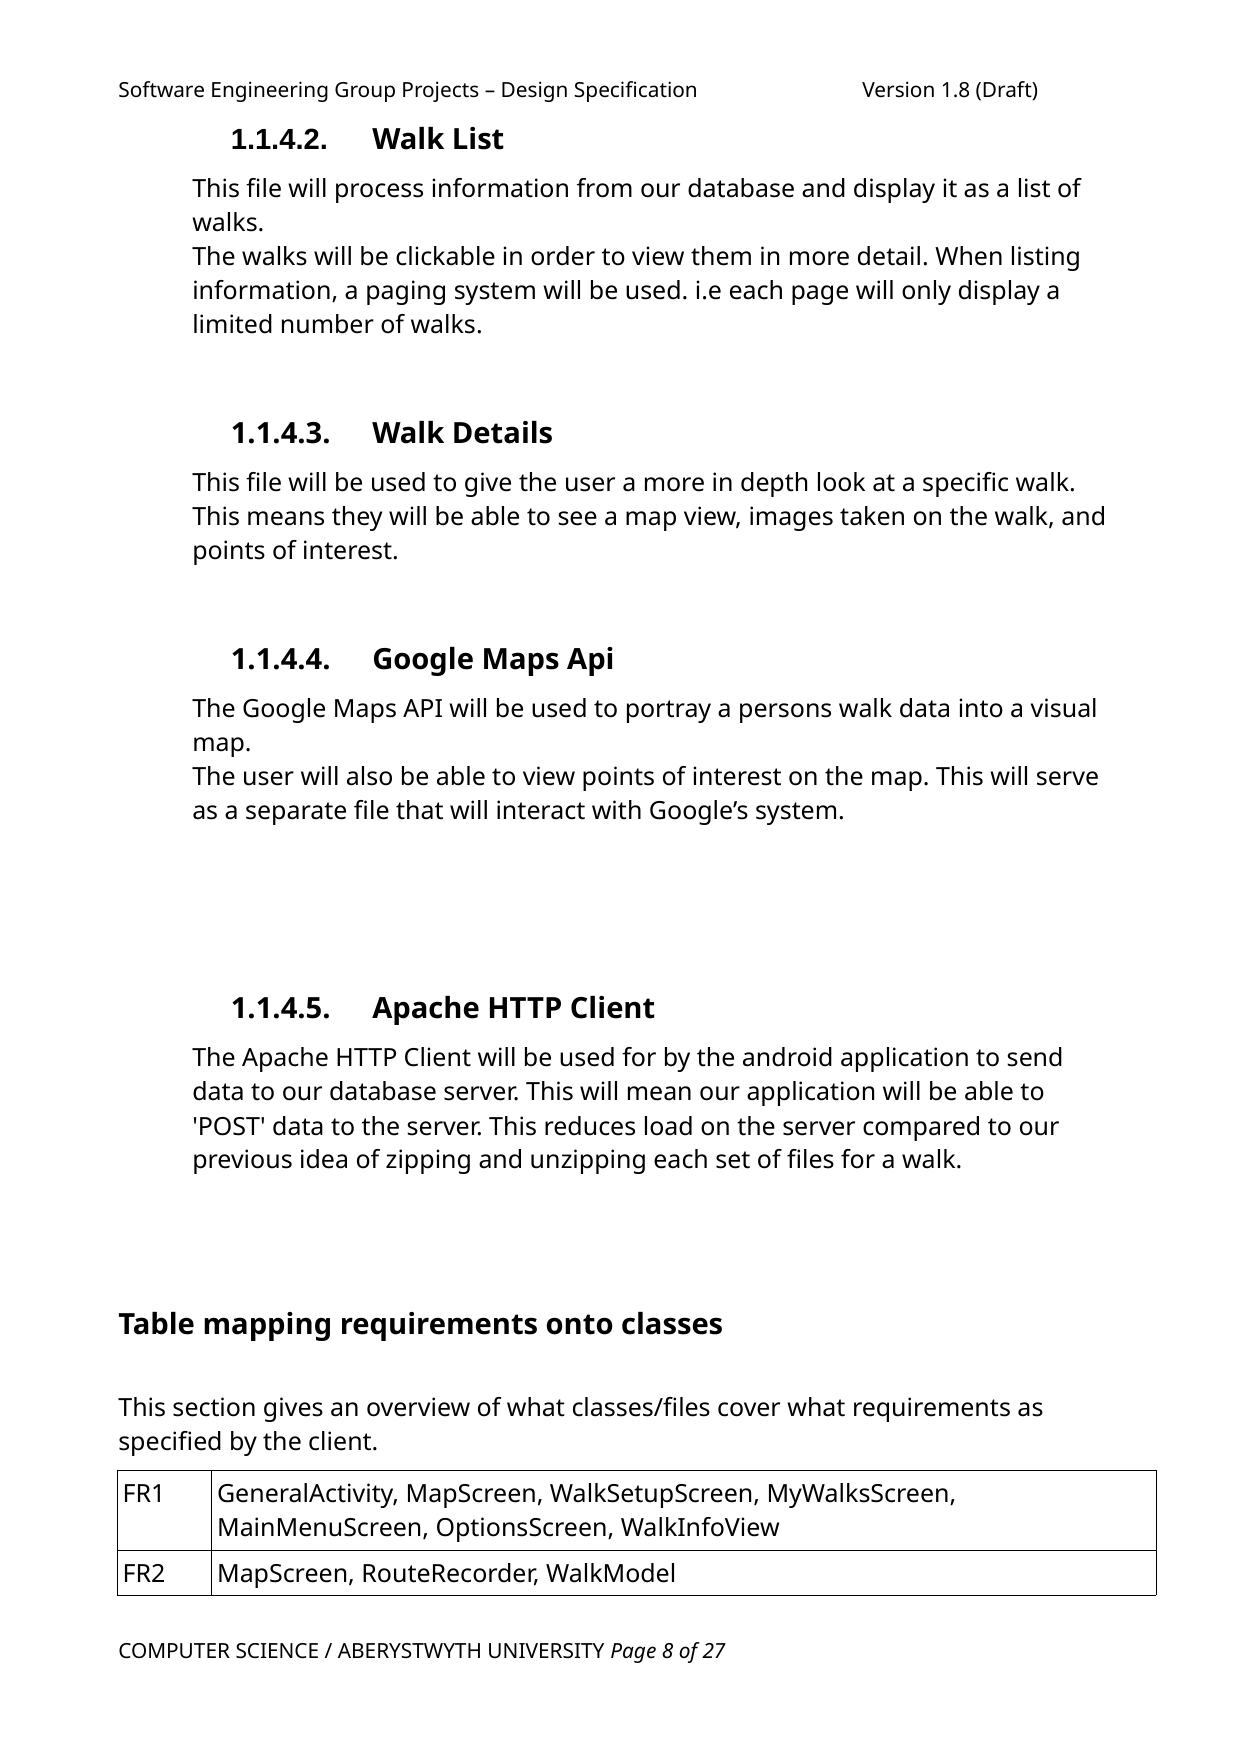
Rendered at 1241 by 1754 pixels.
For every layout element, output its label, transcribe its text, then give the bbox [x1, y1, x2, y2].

text This file will process information from our database and display it as a list of walks. [192, 170, 1122, 238]
subtitle Table mapping requirements onto classes [118, 1303, 1122, 1377]
text The Google Maps API will be used to portray a persons walk data into a visual map. [192, 690, 1122, 758]
subtitle Walk Details [231, 412, 1122, 452]
text This file will be used to give the user a more in depth look at a specific walk. [192, 464, 1122, 498]
table_cell MapScreen, RouteRecorder, WalkModel [212, 1551, 1156, 1595]
text The user will also be able to view points of interest on the map. This will serve as a separate file that will interact with Google’s system. [192, 758, 1122, 827]
subtitle Walk List [231, 118, 1122, 158]
text The walks will be clickable in order to view them in more detail. When listing information, a paging system will be used. i.e each page will only display a limited number of walks. [192, 238, 1122, 341]
subtitle Apache HTTP Client [231, 988, 1122, 1027]
table_cell FR2 [118, 1551, 211, 1595]
subtitle Google Maps Api [231, 638, 1122, 678]
text This section gives an overview of what classes/files cover what requirements as specified by the client. [118, 1389, 1122, 1457]
text This means they will be able to see a map view, images taken on the walk, and points of interest. [192, 498, 1122, 567]
table_header GeneralActivity, MapScreen, WalkSetupScreen, MyWalksScreen, MainMenuScreen, OptionsScreen, WalkInfoView [212, 1471, 1156, 1549]
text The Apache HTTP Client will be used for by the android application to send data to our database server. This will mean our application will be able to 'POST' data to the server. This reduces load on the server compared to our previous idea of zipping and unzipping each set of files for a walk. [192, 1040, 1122, 1176]
table_header FR1 [118, 1471, 211, 1549]
